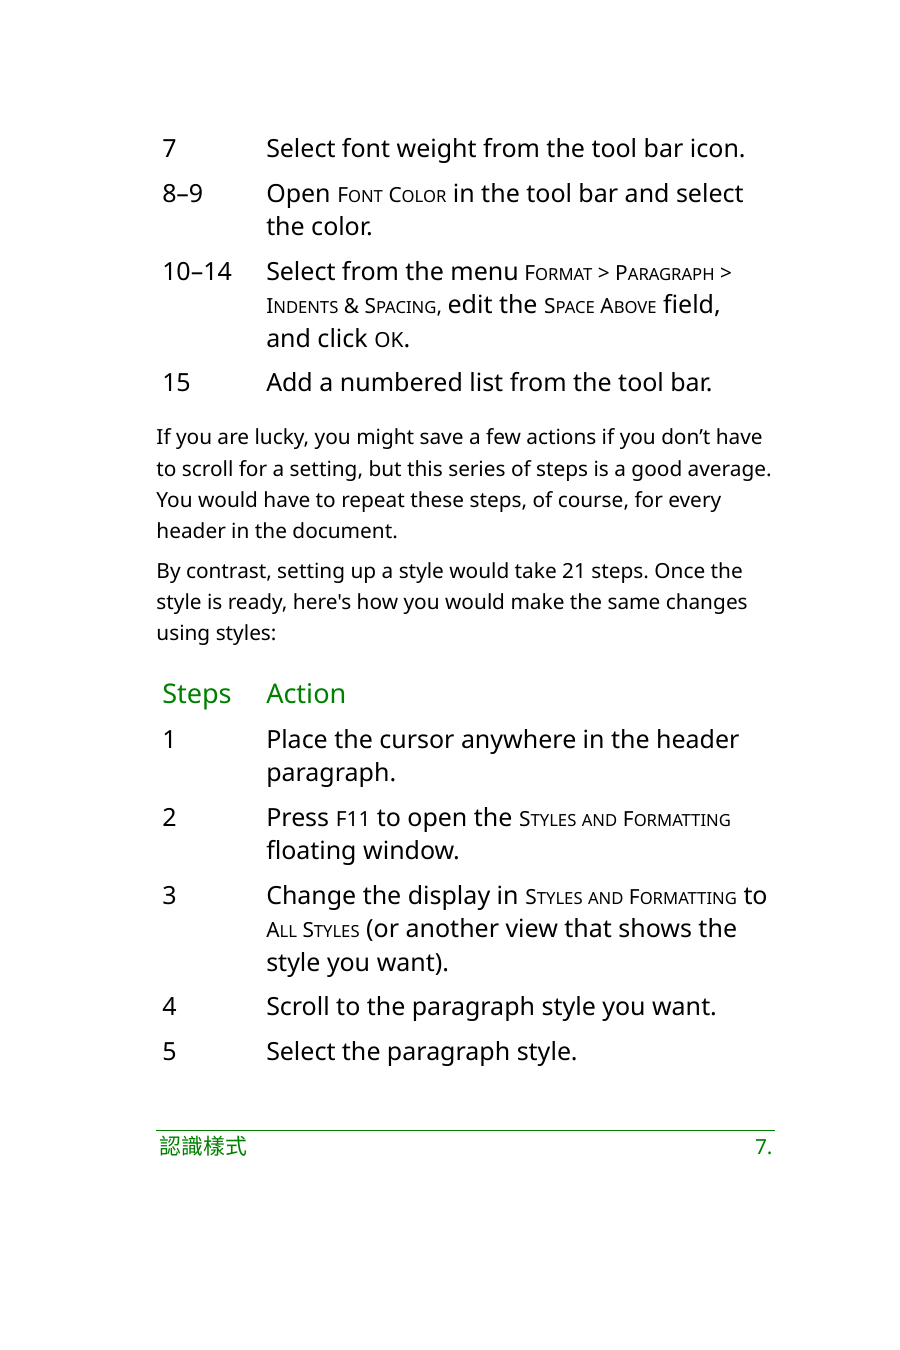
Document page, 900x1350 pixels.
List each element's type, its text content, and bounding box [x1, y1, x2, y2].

table_cell Press F11 to open the Styles and Formatting floating window. [260, 794, 775, 872]
text If you are lucky, you might save a few actions if you don’t have to scroll for a setting, but this series of steps is a good average. You would have to repeat these steps, of course, for every header in the document. [156, 420, 775, 545]
table_cell Add a numbered list from the tool bar. [260, 359, 775, 404]
table_cell Place the cursor anywhere in the header paragraph. [260, 716, 775, 794]
table_cell 8–9 [156, 170, 260, 248]
table_cell 15 [156, 359, 260, 404]
table_cell Select font weight from the tool bar icon. [260, 125, 775, 170]
table_cell 4 [156, 983, 260, 1028]
table_cell Open Font Color in the tool bar and select the color. [260, 170, 775, 248]
table_cell Scroll to the paragraph style you want. [260, 983, 775, 1028]
table_cell 2 [156, 794, 260, 872]
table_header Action [260, 671, 775, 716]
table_cell 5 [156, 1028, 260, 1073]
text By contrast, setting up a style would take 21 steps. Once the style is ready, here's how you would make the same changes using styles: [156, 553, 775, 647]
table_cell 1 [156, 716, 260, 794]
table_cell Select from the menu Format > Paragraph > Indents & Spacing, edit the Space Above field, and click OK. [260, 248, 775, 359]
table_cell Change the display in Styles and Formatting to All Styles (or another view that shows the style you want). [260, 872, 775, 983]
table_cell 10–14 [156, 248, 260, 359]
table_header Steps [156, 671, 260, 716]
table_cell 3 [156, 872, 260, 983]
table_cell Select the paragraph style. [260, 1028, 775, 1073]
table_cell 7 [156, 125, 260, 170]
